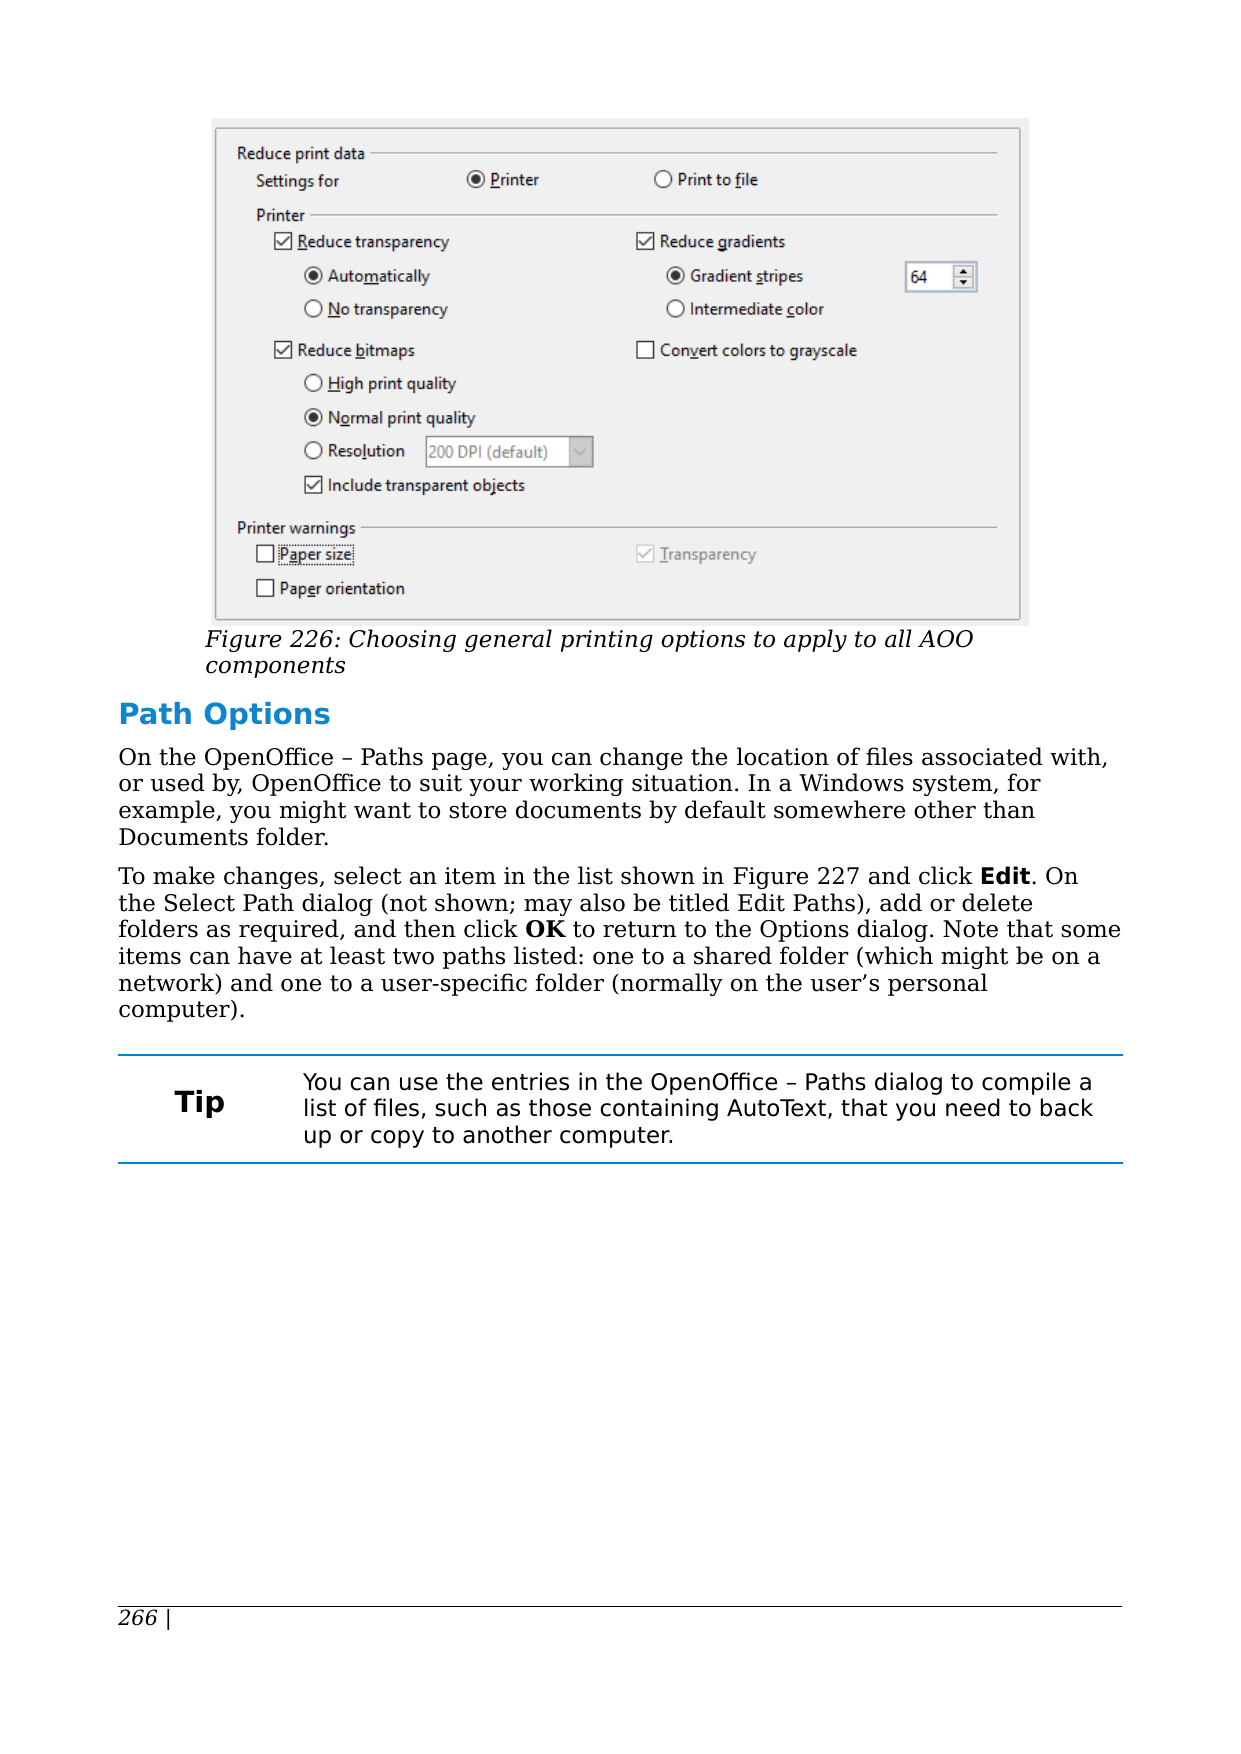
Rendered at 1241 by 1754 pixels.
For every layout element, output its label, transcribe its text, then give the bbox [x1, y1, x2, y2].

subtitle Path Options [118, 697, 1122, 731]
picture [211, 118, 1029, 626]
text Figure 226: Choosing general printing options to apply to all AOO components [205, 623, 1035, 679]
table_header Tip [118, 1056, 281, 1162]
text To make changes, select an item in the list shown in Figure 227 and click Edit. On the Select Path dialog (not shown; may also be titled Edit Paths), add or delete folders as required, and then click OK to return to the Options dialog. Note that some items can have at least two paths listed: one to a shared folder (which might be on a network) and one to a user-specific folder (normally on the user’s personal computer). [118, 863, 1122, 1023]
table_header You can use the entries in the OpenOffice – Paths dialog to compile a list of files, such as those containing AutoText, that you need to back up or copy to another computer. [281, 1056, 1122, 1162]
text On the OpenOffice – Paths page, you can change the location of files associated with, or used by, OpenOffice to suit your working situation. In a Windows system, for example, you might want to store documents by default somewhere other than Documents folder. [118, 744, 1122, 851]
